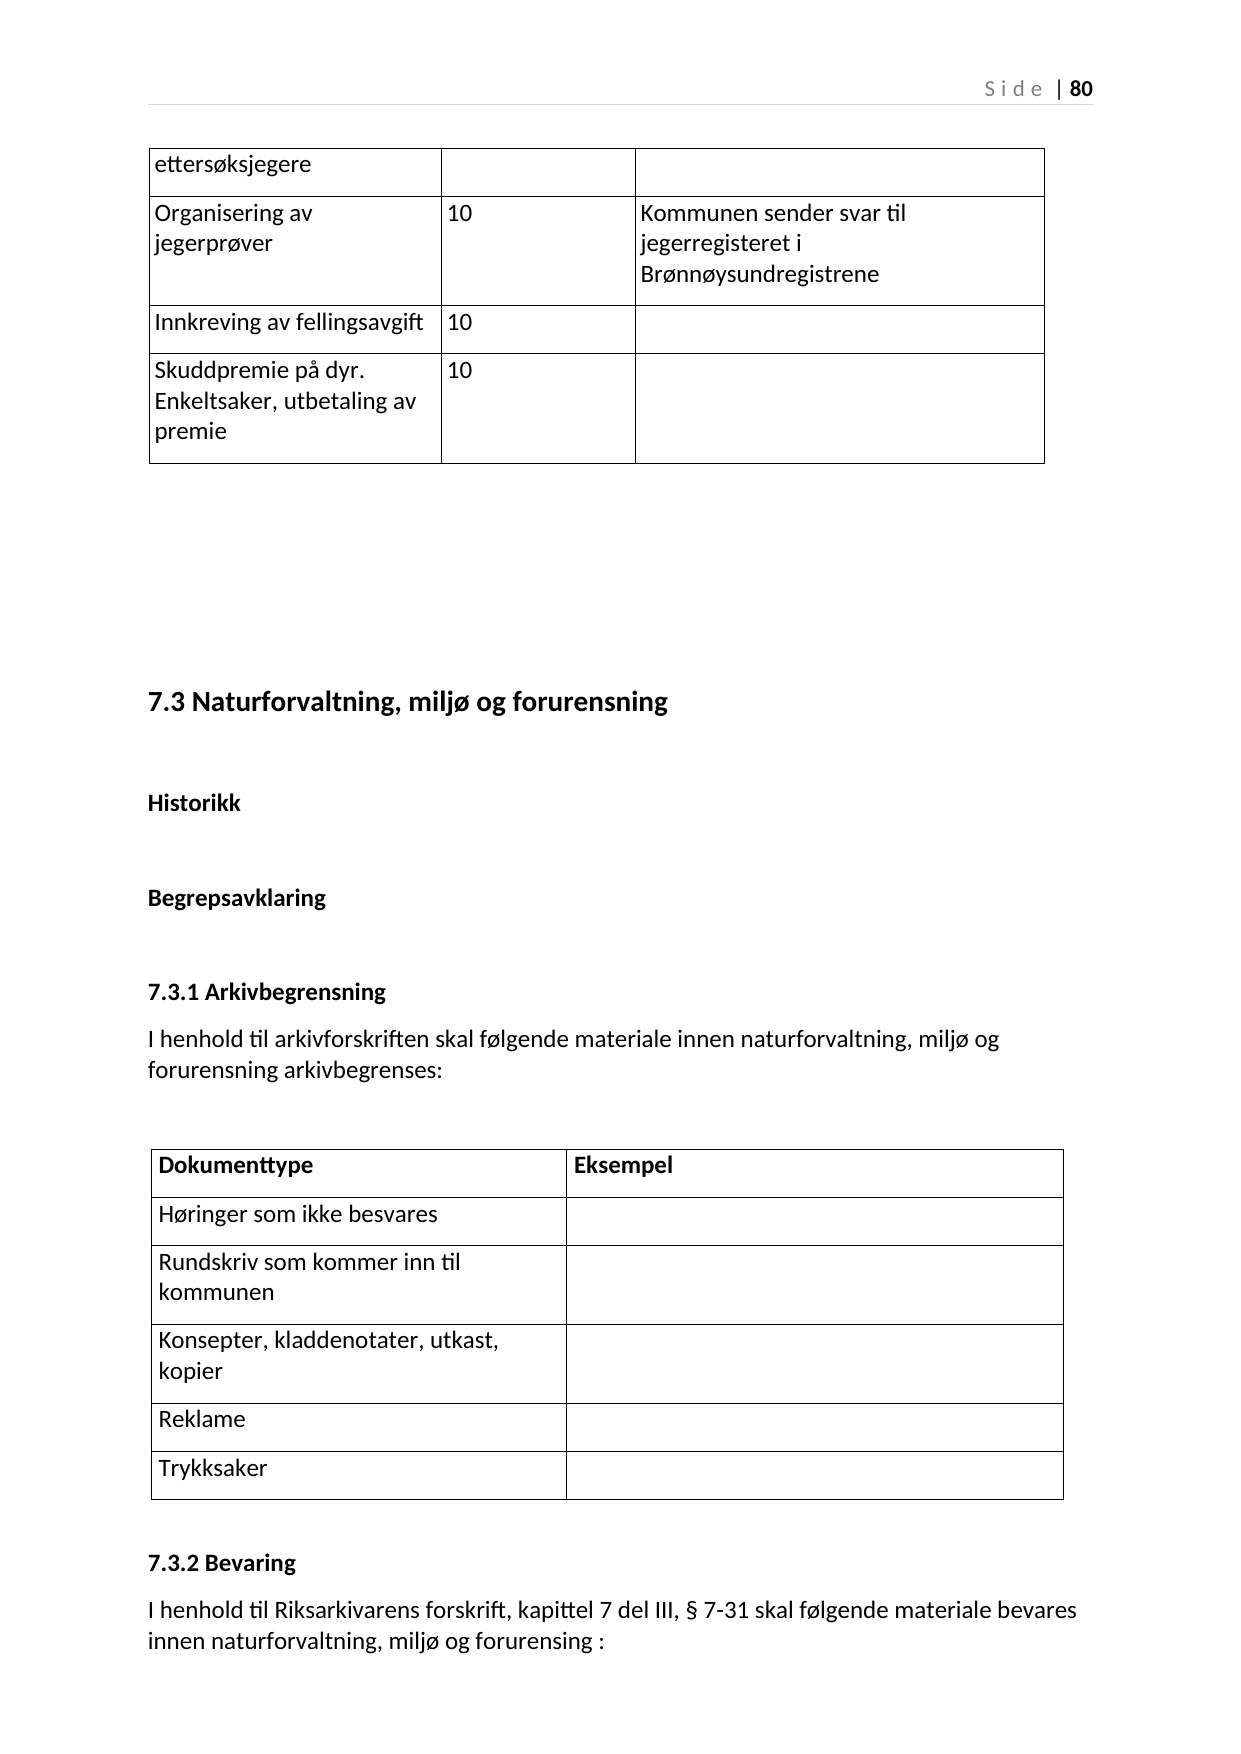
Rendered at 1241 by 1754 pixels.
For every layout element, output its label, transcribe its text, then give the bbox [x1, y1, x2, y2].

table_cell [567, 1198, 1063, 1245]
table_cell Kommunen sender svar til jegerregisteret i Brønnøysundregistrene [636, 197, 1044, 305]
table_cell 10 [442, 306, 635, 353]
table_cell Skuddpremie på dyr. Enkeltsaker, utbetaling av premie [150, 354, 441, 463]
table_cell Rundskriv som kommer inn til kommunen [152, 1246, 566, 1324]
table_cell [442, 149, 635, 196]
table_cell [636, 354, 1044, 463]
table_cell Organisering av jegerprøver [150, 197, 441, 305]
table_cell [567, 1452, 1063, 1499]
table_cell Konsepter, kladdenotater, utkast, kopier [152, 1325, 566, 1402]
table_cell Reklame [152, 1404, 566, 1451]
table_cell [636, 306, 1044, 353]
table_cell 10 [442, 197, 635, 305]
table_cell Høringer som ikke besvares [152, 1198, 566, 1245]
table_cell Innkreving av fellingsavgift [150, 306, 441, 353]
table_cell [567, 1325, 1063, 1402]
table_cell ettersøksjegere [150, 149, 441, 196]
text I henhold til Riksarkivarens forskrift, kapittel 7 del III, § 7-31 skal følgende materiale bevares innen naturforvaltning, miljø og forurensing : [148, 1594, 1093, 1655]
table_cell [567, 1404, 1063, 1451]
text Begrepsavklaring [148, 882, 1093, 912]
text Historikk [148, 788, 1093, 818]
table_header Eksempel [567, 1150, 1063, 1197]
table_cell [636, 149, 1044, 196]
table_header Dokumenttype [152, 1150, 566, 1197]
text 7.3.2 Bevaring [148, 1547, 1093, 1578]
text 7.3.1 Arkivbegrensning [148, 976, 1093, 1007]
table_cell 10 [442, 354, 635, 463]
table_cell [567, 1246, 1063, 1324]
text 7.3 Naturforvaltning, miljø og forurensning [148, 683, 1093, 719]
table_cell Trykksaker [152, 1452, 566, 1499]
text I henhold til arkivforskriften skal følgende materiale innen naturforvaltning, miljø og forurensning arkivbegrenses: [148, 1023, 1093, 1084]
